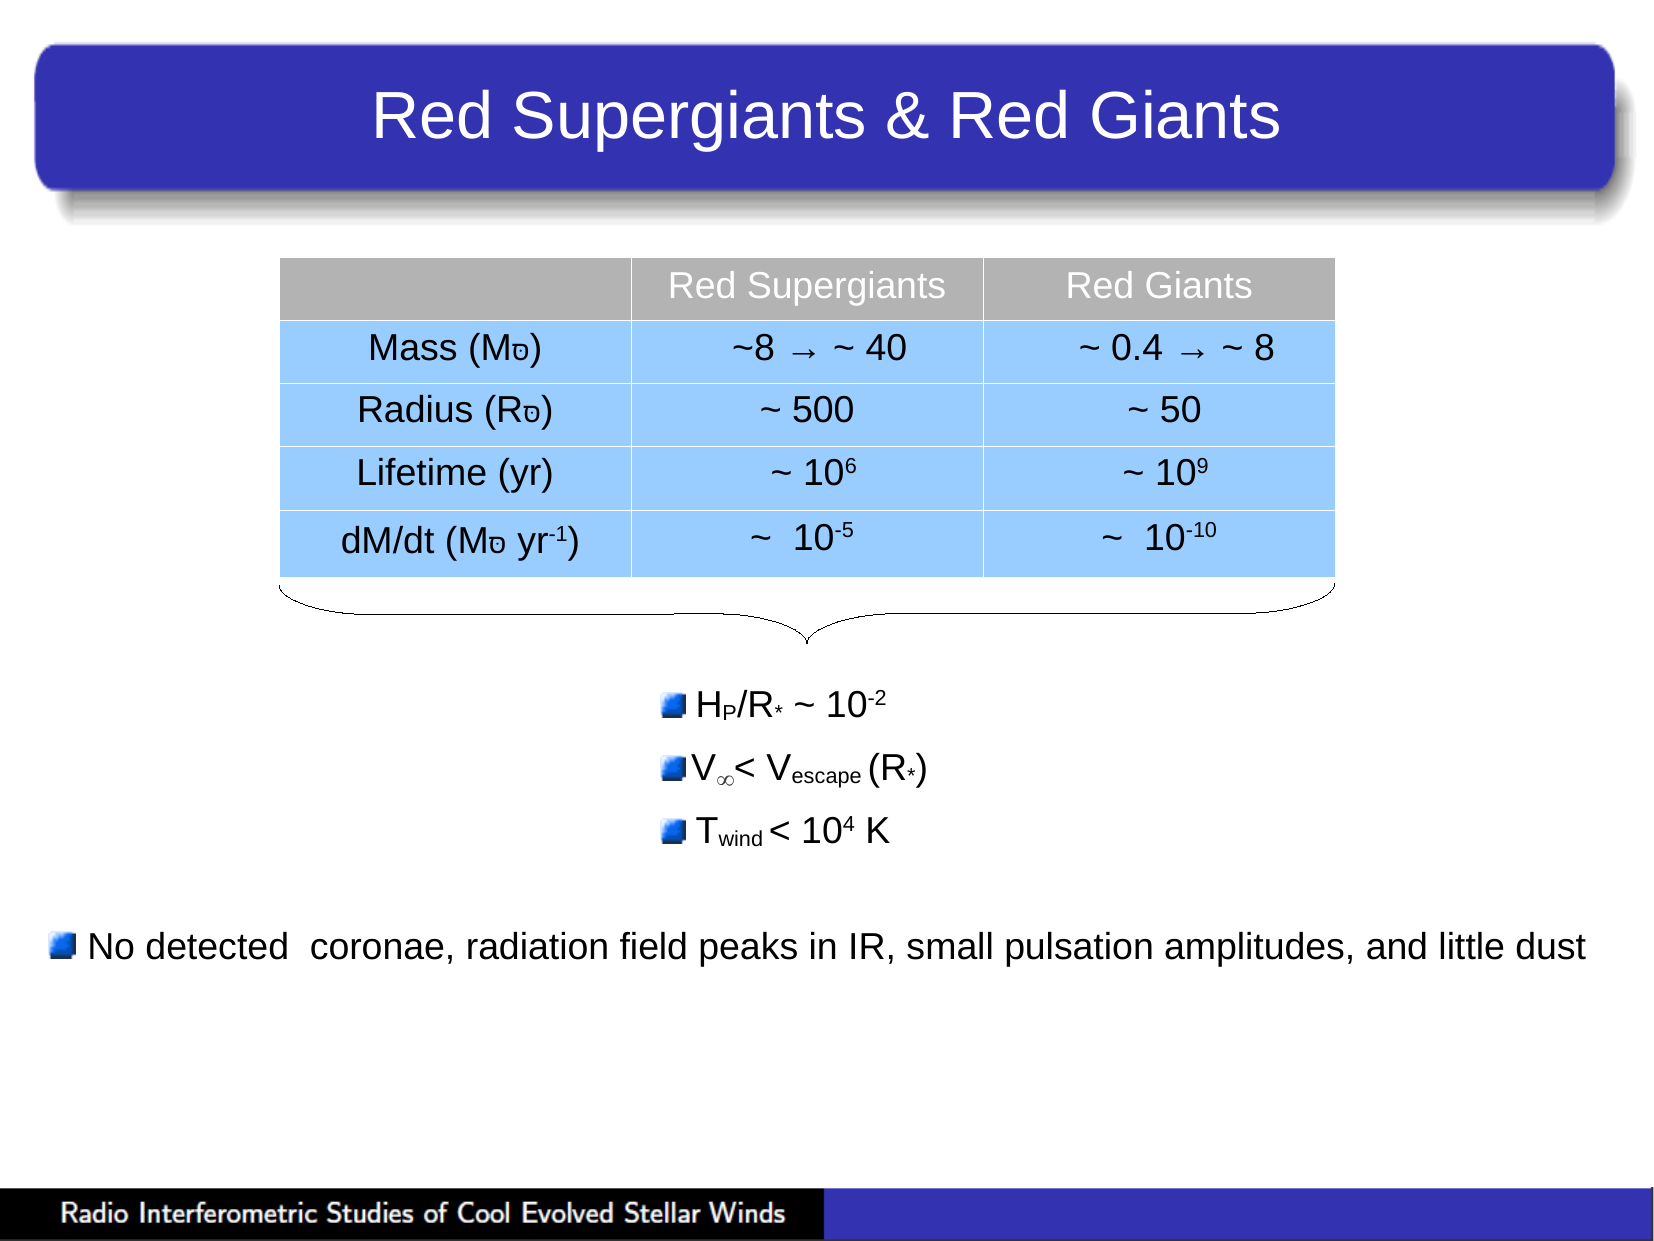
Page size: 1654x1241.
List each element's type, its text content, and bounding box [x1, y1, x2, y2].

table_cell Lifetime (yr) [280, 447, 631, 510]
table_cell Radius (Rסּ) [280, 384, 631, 446]
table_cell ~ 109 [984, 447, 1335, 510]
table_cell ~ 10-5 [632, 511, 983, 577]
table_cell ~ 106 [632, 447, 983, 510]
text_box HP/R* ~ 10-2 V < Vescape (R*) Twind < 104 K [645, 655, 964, 894]
table_cell ~ 50 [984, 384, 1335, 446]
chart [778, 595, 898, 655]
picture [0, 1187, 1654, 1241]
table_header Red Supergiants [632, 258, 983, 320]
text_box Red Supergiants & Red Giants [59, 70, 1595, 189]
table_cell ~8 → ~ 40 [632, 321, 983, 383]
table_cell dM/dt (Mסּ yr-1) [280, 511, 631, 577]
table_cell ~ 10-10 [984, 511, 1335, 577]
table_header Red Giants [984, 258, 1335, 320]
chart [709, 765, 741, 794]
table_cell Mass (Mסּ) [280, 321, 631, 383]
table_cell ~ 500 [632, 384, 983, 446]
text_box No detected coronae, radiation field peaks in IR, small pulsation amplitudes, and little dust [33, 914, 1622, 976]
table_header [280, 258, 631, 320]
picture [23, 29, 1648, 237]
table_cell ~ 0.4 → ~ 8 [984, 321, 1335, 383]
